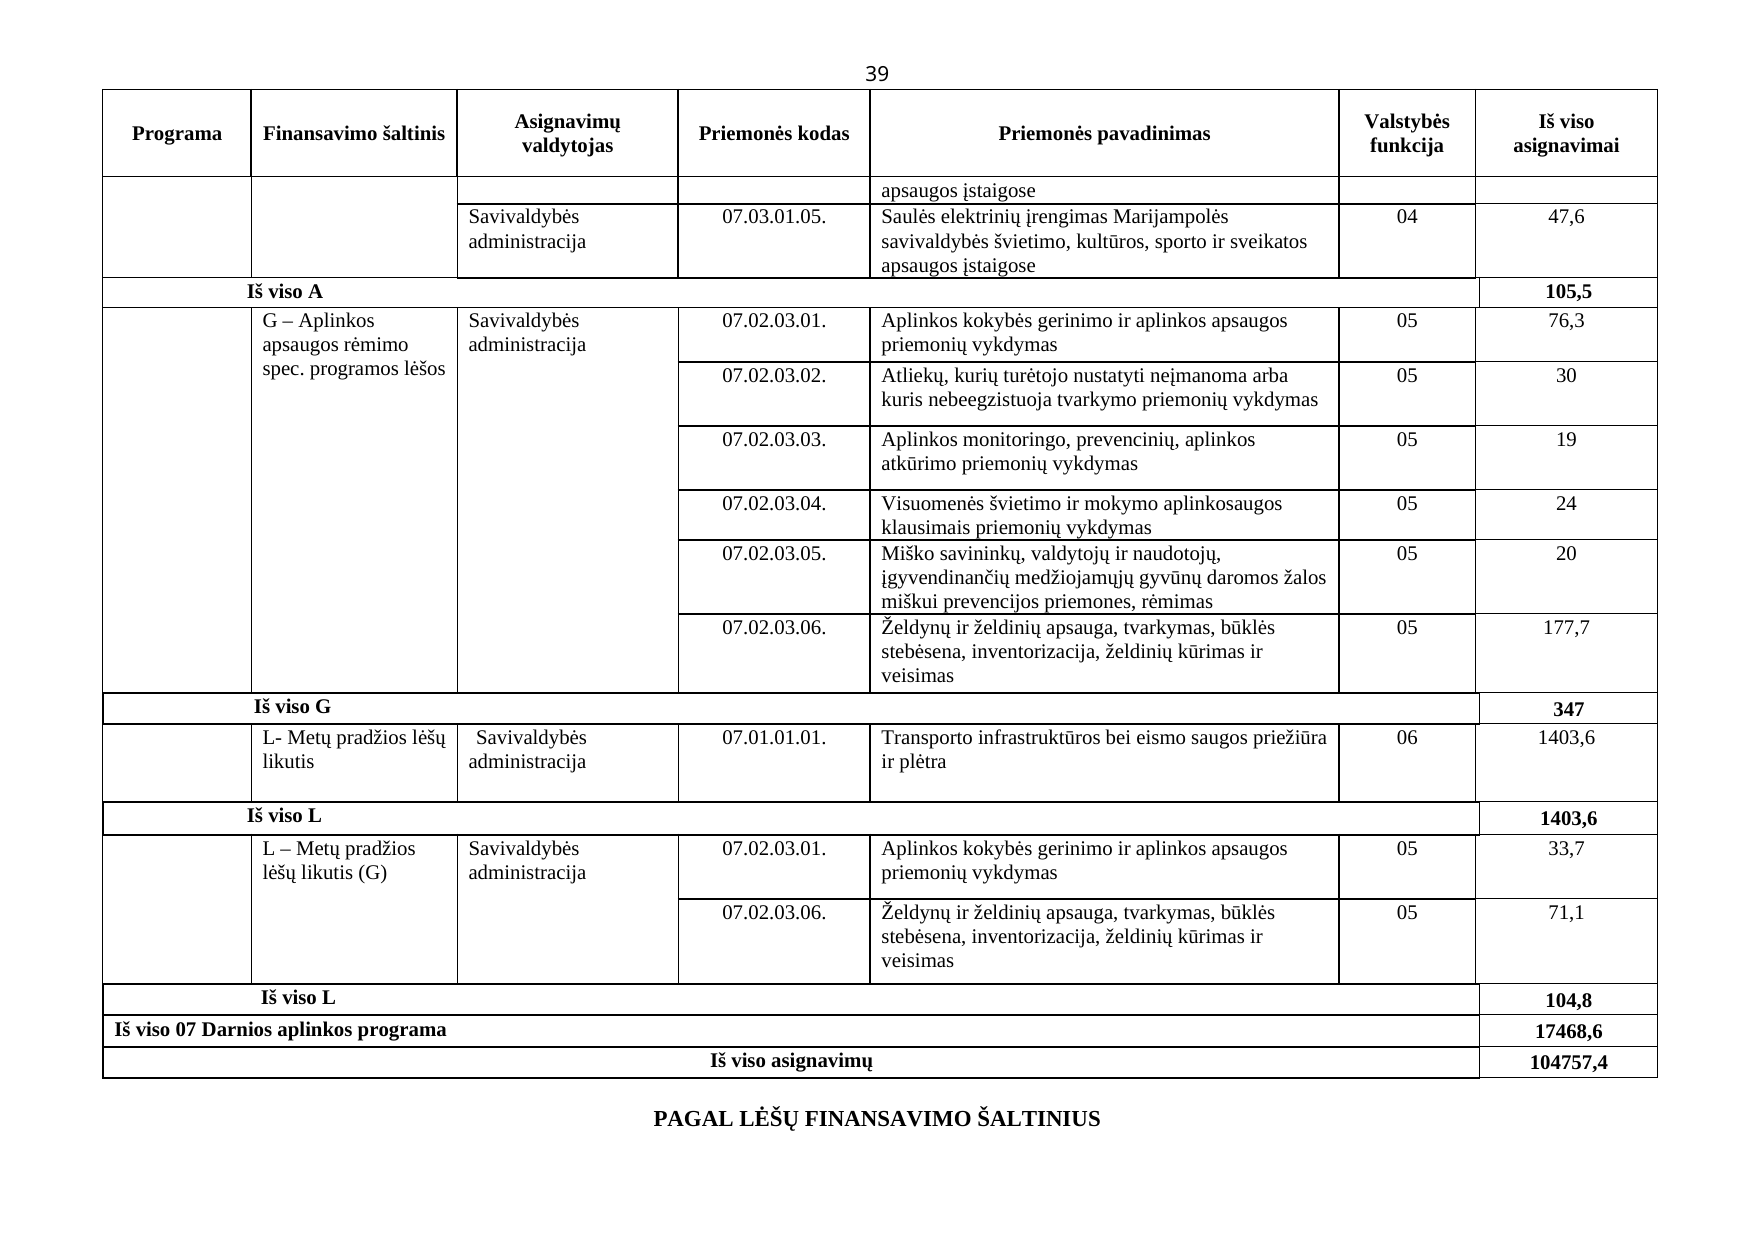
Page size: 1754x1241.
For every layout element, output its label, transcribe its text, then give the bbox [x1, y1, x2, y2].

table_cell Savivaldybės administracija [458, 725, 678, 801]
table_cell 104757,4 [1480, 1047, 1657, 1077]
table_cell G – Aplinkos apsaugos rėmimo spec. programos lėšos [252, 308, 457, 692]
table_cell 05 [1340, 900, 1475, 983]
table_header Iš viso asignavimai [1476, 90, 1657, 176]
table_cell 177,7 [1476, 614, 1657, 692]
table_cell 07.02.03.06. [679, 900, 869, 983]
table_cell 04 [1340, 205, 1475, 277]
table_cell Iš viso asignavimų [104, 1048, 1479, 1077]
table_cell Miško savininkų, valdytojų ir naudotojų, įgyvendinančių medžiojamųjų gyvūnų daromos žalos miškui prevencijos priemones, rėmimas [871, 541, 1338, 613]
table_header Finansavimo šaltinis [252, 90, 456, 176]
table_cell [252, 177, 457, 277]
table_cell 05 [1340, 363, 1475, 425]
table_header Priemonės kodas [679, 90, 869, 176]
table_cell 05 [1340, 836, 1475, 897]
table_cell [103, 725, 251, 801]
table_cell 71,1 [1476, 899, 1657, 983]
table_cell Aplinkos kokybės gerinimo ir aplinkos apsaugos priemonių vykdymas [871, 836, 1338, 897]
table_cell 06 [1340, 725, 1475, 801]
table_cell 05 [1340, 541, 1475, 613]
table_cell Aplinkos monitoringo, prevencinių, aplinkos atkūrimo priemonių vykdymas [871, 427, 1338, 489]
table_cell 05 [1340, 491, 1475, 539]
table_cell Savivaldybės administracija [458, 308, 678, 692]
table_cell 07.02.03.05. [679, 541, 869, 613]
table_cell 07.02.03.01. [679, 308, 869, 361]
table_cell 30 [1476, 362, 1657, 425]
table_cell [1340, 177, 1475, 202]
table_cell 19 [1476, 426, 1657, 489]
table_header Priemonės pavadinimas [871, 90, 1338, 176]
table_cell apsaugos įstaigose [871, 177, 1338, 202]
table_cell 1403,6 [1476, 724, 1657, 801]
table_cell 05 [1340, 308, 1475, 361]
table_cell 24 [1476, 490, 1657, 539]
table_cell Iš viso L [104, 985, 1479, 1014]
table_cell Iš viso G [104, 694, 1479, 723]
table_cell 20 [1476, 540, 1657, 613]
table_cell Iš viso A [103, 278, 1479, 307]
table_cell 07.01.01.01. [679, 725, 869, 801]
table_cell Savivaldybės administracija [458, 836, 678, 983]
table_cell 05 [1340, 427, 1475, 489]
table_cell L- Metų pradžios lėšų likutis [252, 725, 457, 801]
table_cell Atliekų, kurių turėtojo nustatyti neįmanoma arba kuris nebeegzistuoja tvarkymo priemonių vykdymas [871, 363, 1338, 425]
table_cell Želdynų ir želdinių apsauga, tvarkymas, būklės stebėsena, inventorizacija, želdinių kūrimas ir veisimas [871, 900, 1338, 983]
table_cell [458, 177, 677, 202]
table_cell 105,5 [1480, 278, 1657, 307]
table_header Valstybės funkcija [1340, 90, 1475, 176]
table_cell 07.03.01.05. [679, 205, 869, 277]
table_cell 07.02.03.03. [679, 427, 869, 489]
table_cell Saulės elektrinių įrengimas Marijampolės savivaldybės švietimo, kultūros, sporto ir sveikatos apsaugos įstaigose [871, 205, 1338, 277]
table_cell [103, 836, 251, 983]
table_cell 05 [1340, 615, 1475, 692]
table_cell 47,6 [1476, 204, 1657, 277]
table_cell Visuomenės švietimo ir mokymo aplinkosaugos klausimais priemonių vykdymas [871, 491, 1338, 539]
table_cell 07.02.03.01. [679, 836, 869, 897]
table_cell 07.02.03.02. [679, 363, 869, 425]
table_cell 104,8 [1480, 984, 1657, 1014]
table_cell Savivaldybės administracija [458, 205, 677, 277]
table_cell Želdynų ir želdinių apsauga, tvarkymas, būklės stebėsena, inventorizacija, želdinių kūrimas ir veisimas [871, 615, 1338, 692]
table_cell 07.02.03.06. [679, 615, 869, 692]
table_cell Iš viso 07 Darnios aplinkos programa [104, 1016, 1479, 1046]
table_cell 76,3 [1476, 308, 1657, 361]
table_cell [679, 177, 869, 202]
table_cell L – Metų pradžios lėšų likutis (G) [252, 836, 457, 983]
table_cell [103, 308, 251, 692]
table_cell [103, 177, 251, 277]
table_cell Transporto infrastruktūros bei eismo saugos priežiūra ir plėtra [871, 725, 1338, 801]
text PAGAL LĖŠŲ FINANSAVIMO ŠALTINIUS [118, 1105, 1636, 1132]
table_cell 347 [1480, 693, 1657, 723]
table_cell 1403,6 [1480, 802, 1657, 833]
table_cell 17468,6 [1480, 1015, 1657, 1046]
table_header Programa [103, 90, 250, 176]
table_header Asignavimų valdytojas [458, 90, 677, 176]
table_cell Aplinkos kokybės gerinimo ir aplinkos apsaugos priemonių vykdymas [871, 308, 1338, 361]
table_cell Iš viso L [104, 803, 1479, 833]
table_cell 07.02.03.04. [679, 491, 869, 539]
table_cell 33,7 [1476, 835, 1657, 897]
table_cell [1476, 177, 1657, 202]
